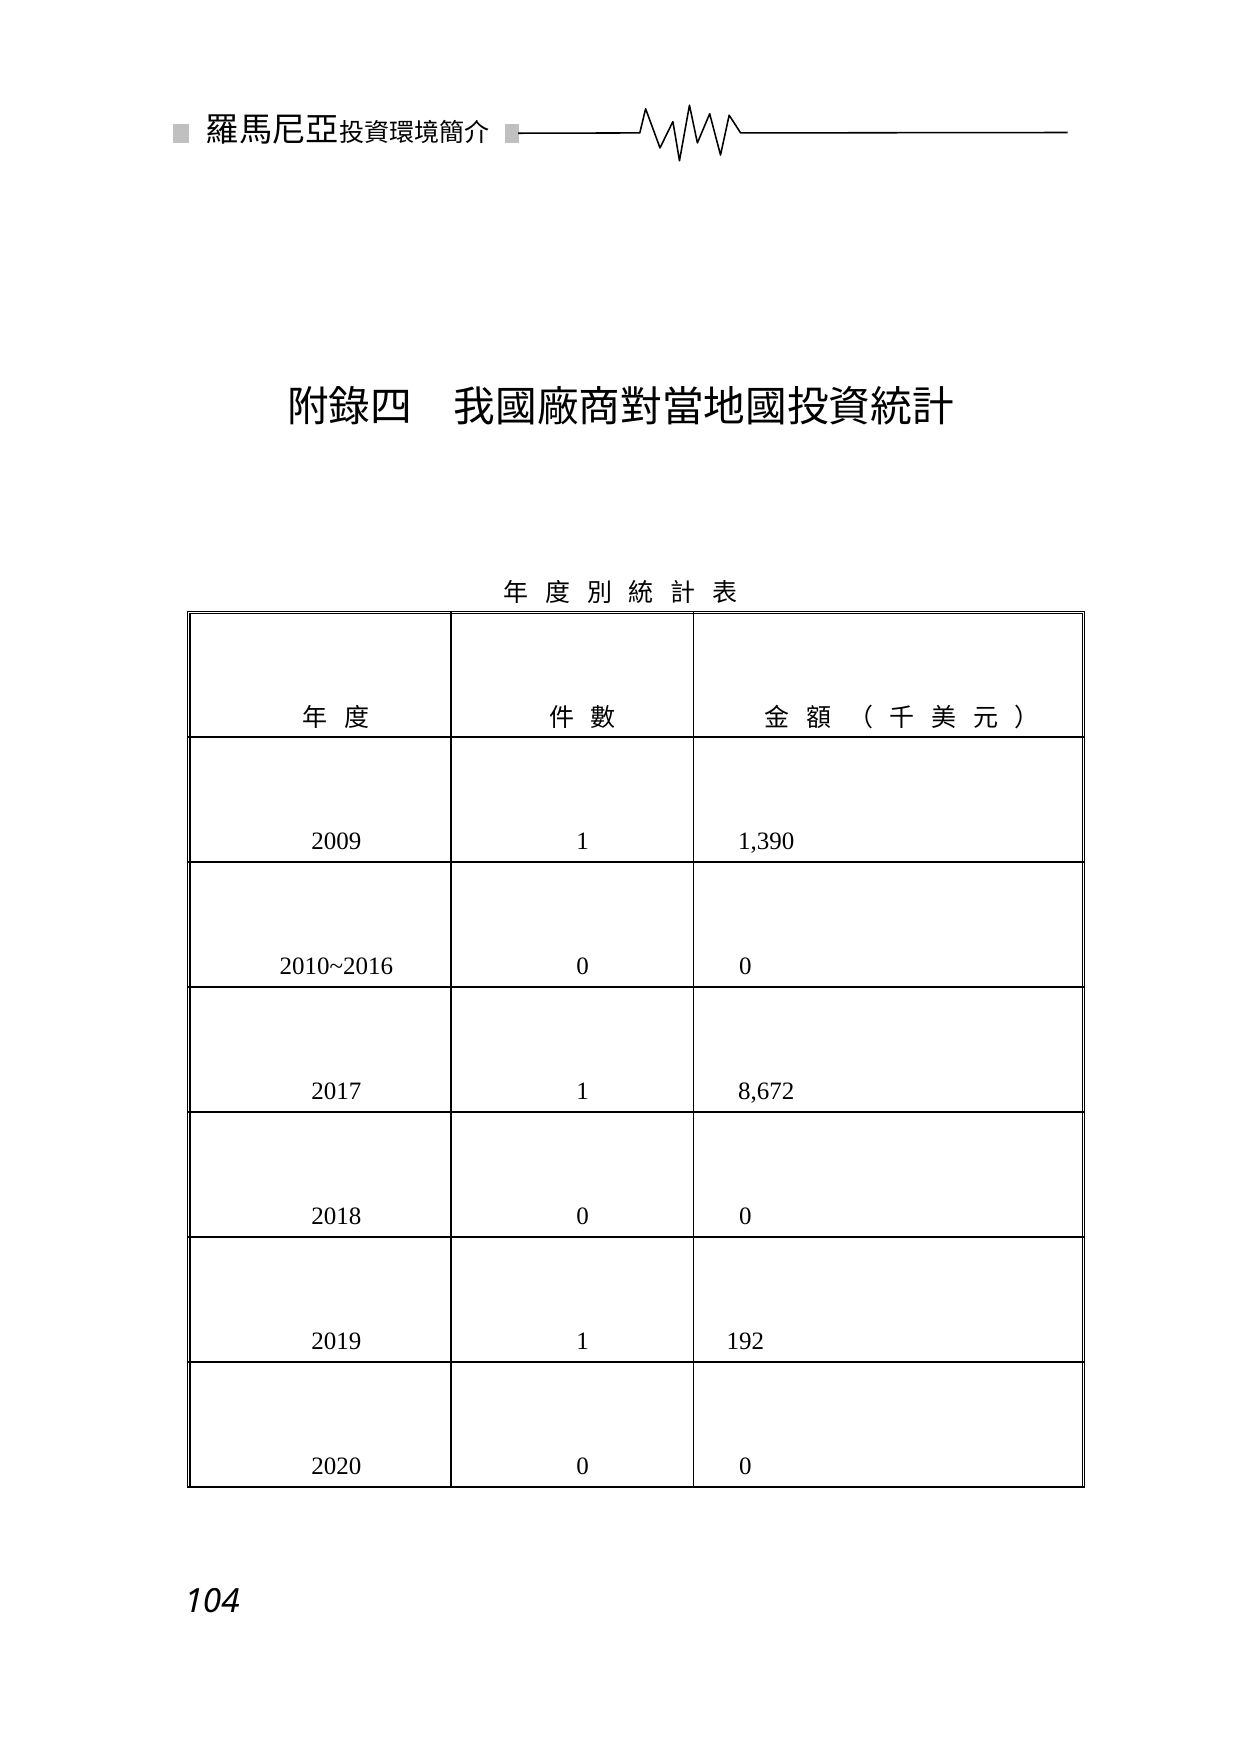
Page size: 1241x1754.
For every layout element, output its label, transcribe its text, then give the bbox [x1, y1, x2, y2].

table_header 年度 [191, 614, 450, 736]
table_cell 0 [694, 863, 1082, 986]
table_cell 0 [694, 1113, 1082, 1236]
table_cell 2009 [191, 738, 450, 861]
table_cell 1,390 [694, 738, 1082, 861]
table_cell 0 [452, 1363, 693, 1486]
table_header 件數 [452, 614, 693, 736]
table_cell 2010~2016 [191, 863, 450, 986]
table_cell 2020 [191, 1363, 450, 1486]
table_cell 0 [452, 1113, 693, 1236]
table_cell 1 [452, 988, 693, 1111]
table_cell 192 [694, 1238, 1082, 1361]
table_cell 1 [452, 738, 693, 861]
table_cell 8,672 [694, 988, 1082, 1111]
table_cell 2017 [191, 988, 450, 1111]
text 附錄四 我國廠商對當地國投資統計 [183, 361, 1058, 424]
table_cell 1 [452, 1238, 693, 1361]
table_cell 0 [452, 863, 693, 986]
text 年度別統計表 [183, 549, 1058, 611]
table_cell 2019 [191, 1238, 450, 1361]
table_header 金額（千美元） [694, 614, 1082, 736]
table_cell 2018 [191, 1113, 450, 1236]
table_cell 0 [694, 1363, 1082, 1486]
